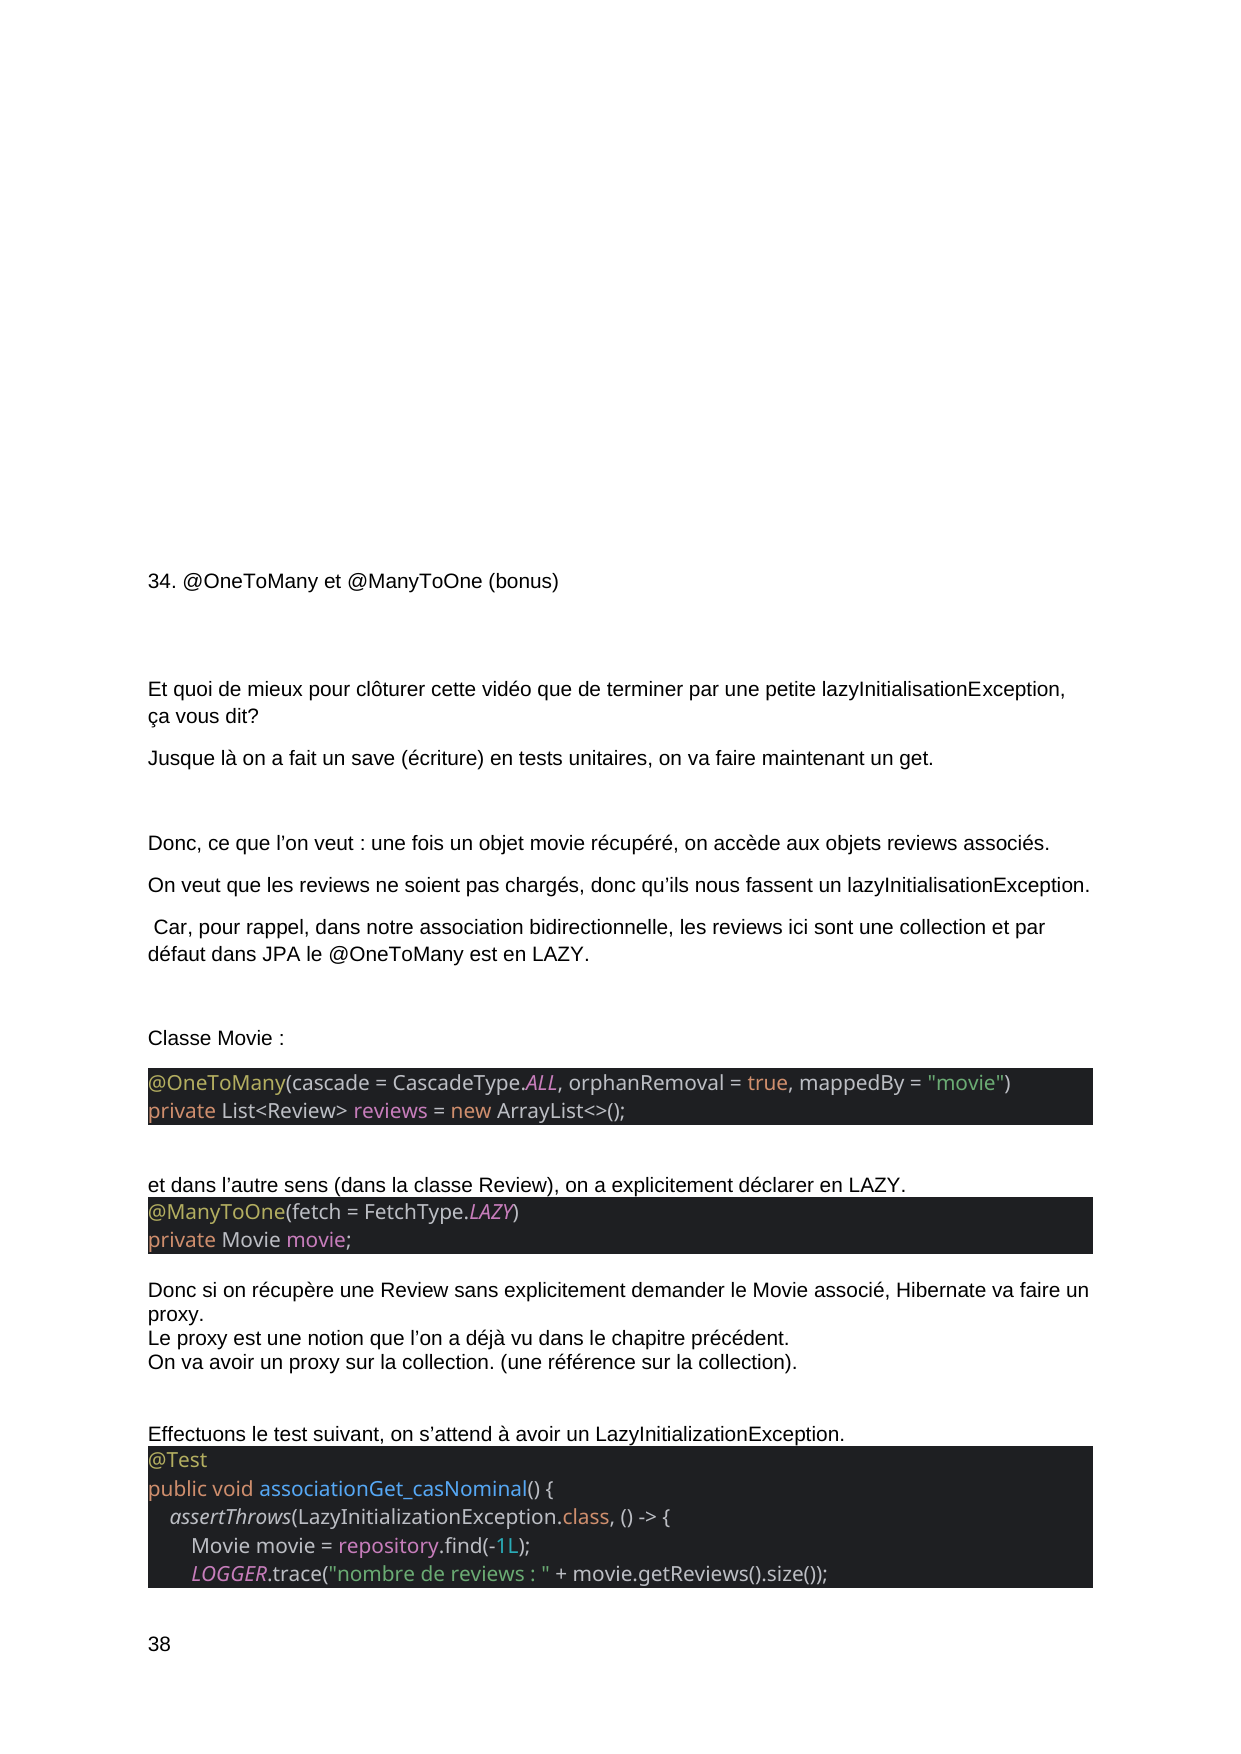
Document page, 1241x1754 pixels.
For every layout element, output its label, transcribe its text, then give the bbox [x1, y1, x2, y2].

text Et quoi de mieux pour clôturer cette vidéo que de terminer par une petite lazyInitialisationException, ça vous dit? [148, 677, 1093, 728]
text On veut que les reviews ne soient pas chargés, donc qu’ils nous fassent un lazyInitialisationException. [148, 872, 1093, 896]
text Car, pour rappel, dans notre association bidirectionnelle, les reviews ici sont une collection et par défaut dans JPA le @OneToMany est en LAZY. [148, 914, 1093, 966]
text Le proxy est une notion que l’on a déjà vu dans le chapitre précédent. [148, 1326, 1093, 1350]
text Effectuons le test suivant, on s’attend à avoir un LazyInitializationException. [148, 1422, 1093, 1446]
text @OneToMany(cascade = CascadeType.ALL, orphanRemoval = true, mappedBy = "movie") private List<Review> reviews = new ArrayList<>(); [148, 1068, 1093, 1125]
text @ManyToOne(fetch = FetchType.LAZY) private Movie movie; [148, 1197, 1093, 1254]
text Classe Movie : [148, 1026, 1093, 1050]
text Donc, ce que l’on veut : une fois un objet movie récupéré, on accède aux objets reviews associés. [148, 830, 1093, 854]
text et dans l’autre sens (dans la classe Review), on a explicitement déclarer en LAZY. [148, 1173, 1093, 1197]
text Jusque là on a fait un save (écriture) en tests unitaires, on va faire maintenant un get. [148, 746, 1093, 770]
text @Test public void associationGet_casNominal() { assertThrows(LazyInitializationException.class, () -> { Movie movie = repository.find(-1L); LOGGER.trace("nombre de reviews : " + movie.getReviews().size()); [148, 1446, 1093, 1588]
text On va avoir un proxy sur la collection. (une référence sur la collection). [148, 1350, 1093, 1374]
text Donc si on récupère une Review sans explicitement demander le Movie associé, Hibernate va faire un proxy. [148, 1278, 1093, 1326]
text 34. @OneToMany et @ManyToOne (bonus) [148, 568, 1093, 592]
